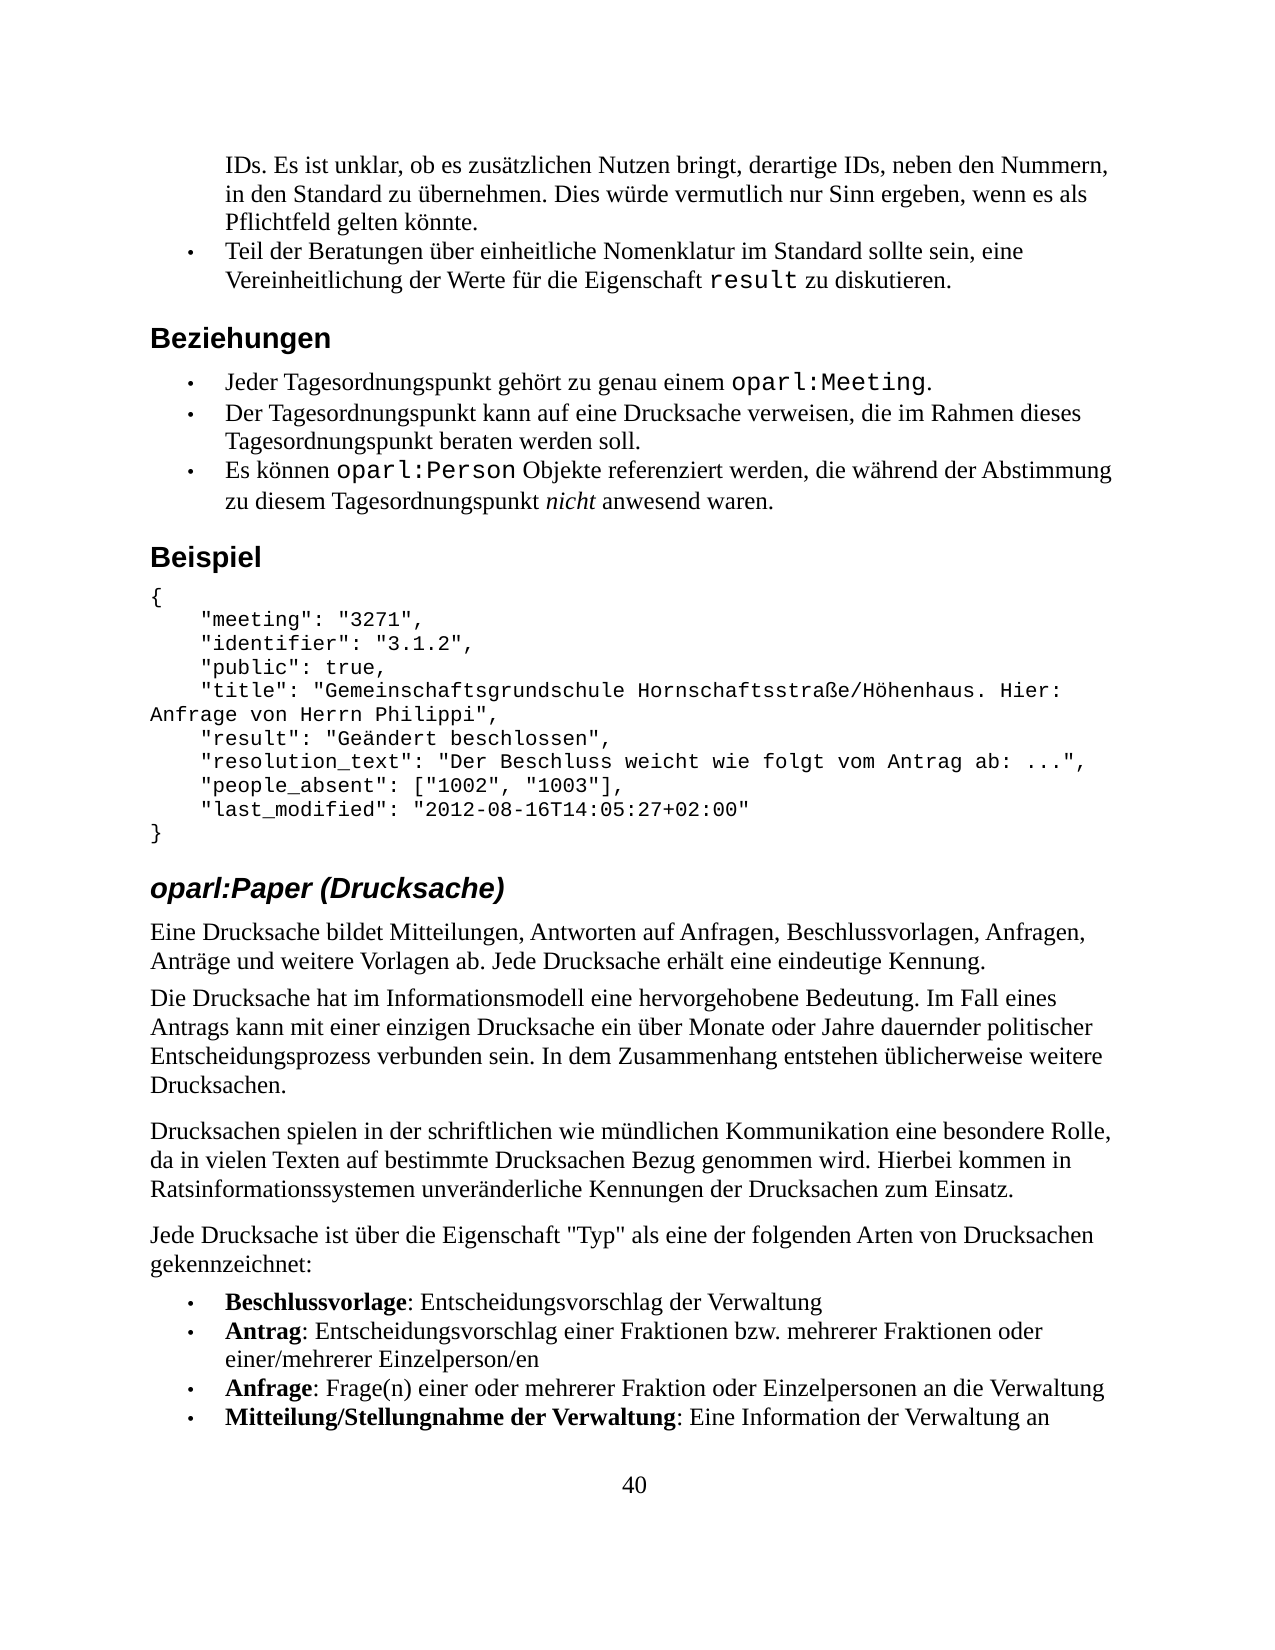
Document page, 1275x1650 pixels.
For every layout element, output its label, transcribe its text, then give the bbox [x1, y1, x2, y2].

text { [150, 586, 1125, 609]
text Die Drucksache hat im Informationsmodell eine hervorgehobene Bedeutung. Im Fall eines Antrags kann mit einer einzigen Drucksache ein über Monate oder Jahre dauernder politischer Entscheidungsprozess verbunden sein. In dem Zusammenhang entstehen üblicherweise weitere Drucksachen. [150, 983, 1125, 1098]
text Drucksachen spielen in der schriftlichen wie mündlichen Kommunikation eine besondere Rolle, da in vielen Texten auf bestimmte Drucksachen Bezug genommen wird. Hierbei kommen in Ratsinformationssystemen unveränderliche Kennungen der Drucksachen zum Einsatz. [150, 1116, 1125, 1203]
text "meeting": "3271", [150, 609, 1125, 633]
text "people_absent": ["1002", "1003"], [150, 775, 1125, 799]
subtitle Beziehungen [150, 321, 1125, 354]
list Es können oparl:Person Objekte referenziert werden, die während der Abstimmung zu diesem Tagesordnungspunkt nicht anwesend waren. [187, 455, 1125, 515]
list Teil der Beratungen über einheitliche Nomenklatur im Standard sollte sein, eine Vereinheitlichung der Werte für die Eigenschaft result zu diskutieren. [187, 236, 1125, 296]
list Beschlussvorlage: Entscheidungsvorschlag der Verwaltung [187, 1287, 1125, 1316]
text "identifier": "3.1.2", [150, 633, 1125, 657]
list Anfrage: Frage(n) einer oder mehrerer Fraktion oder Einzelpersonen an die Verwaltung [187, 1373, 1125, 1402]
list Antrag: Entscheidungsvorschlag einer Fraktionen bzw. mehrerer Fraktionen oder einer/mehrerer Einzelperson/en [187, 1316, 1125, 1373]
text } [150, 822, 1125, 846]
text "last_modified": "2012-08-16T14:05:27+02:00" [150, 799, 1125, 822]
subtitle Beispiel [150, 540, 1125, 573]
list Mitteilung/Stellungnahme der Verwaltung: Eine Information der Verwaltung an [187, 1402, 1125, 1431]
text "title": "Gemeinschaftsgrundschule Hornschaftsstraße/Höhenhaus. Hier: Anfrage von Herrn Philippi", [150, 680, 1125, 728]
text "result": "Geändert beschlossen", [150, 728, 1125, 751]
text "public": true, [150, 657, 1125, 680]
list Der Tagesordnungspunkt kann auf eine Drucksache verweisen, die im Rahmen dieses Tagesordnungspunkt beraten werden soll. [187, 398, 1125, 455]
text Jede Drucksache ist über die Eigenschaft "Typ" als eine der folgenden Arten von Drucksachen gekennzeichnet: [150, 1221, 1125, 1278]
list Jeder Tagesordnungspunkt gehört zu genau einem oparl:Meeting. [187, 367, 1125, 398]
subtitle oparl:Paper (Drucksache) [150, 871, 1125, 904]
text Eine Drucksache bildet Mitteilungen, Antworten auf Anfragen, Beschlussvorlagen, Anfragen, Anträge und weitere Vorlagen ab. Jede Drucksache erhält eine eindeutige Kennung. [150, 917, 1125, 974]
list IDs. Es ist unklar, ob es zusätzlichen Nutzen bringt, derartige IDs, neben den Nummern, in den Standard zu übernehmen. Dies würde vermutlich nur Sinn ergeben, wenn es als Pflichtfeld gelten könnte. [187, 150, 1125, 236]
text "resolution_text": "Der Beschluss weicht wie folgt vom Antrag ab: ...", [150, 751, 1125, 775]
